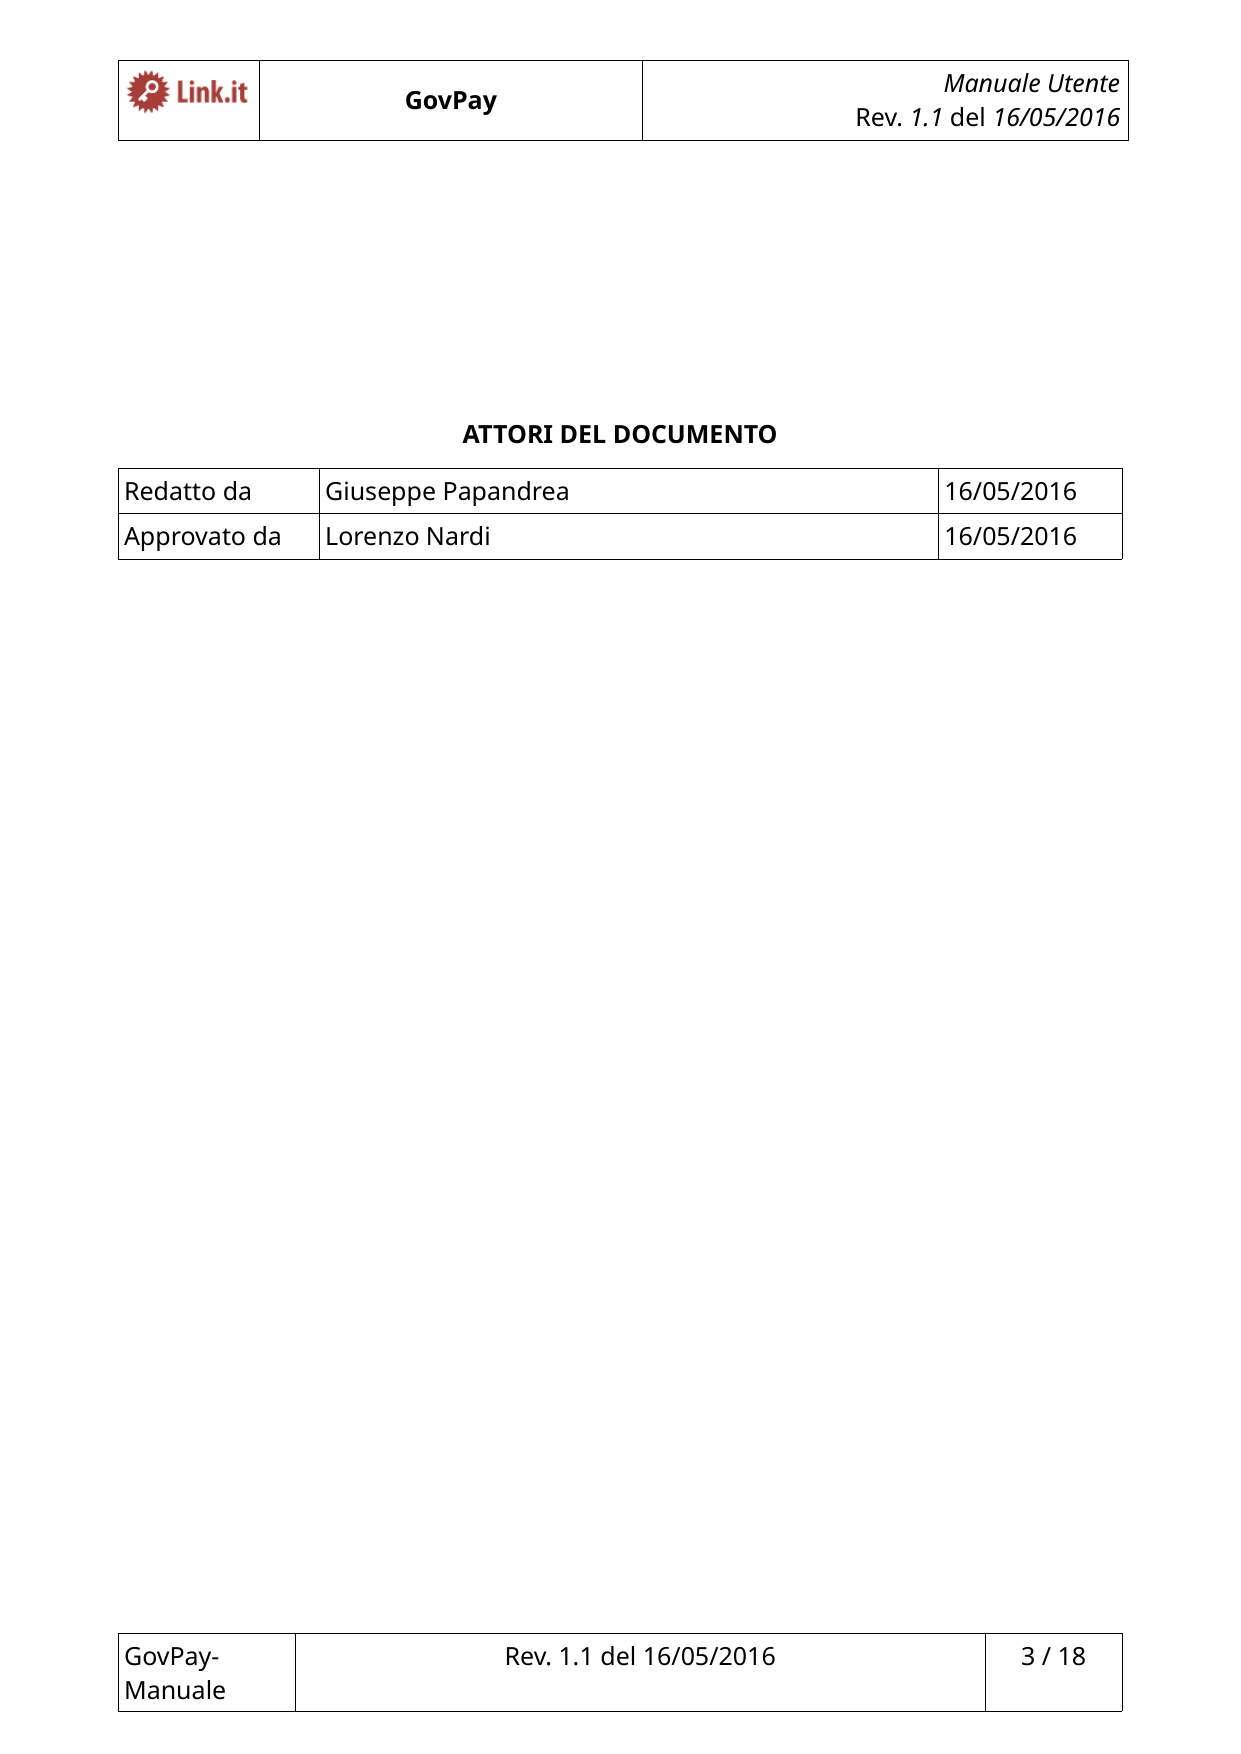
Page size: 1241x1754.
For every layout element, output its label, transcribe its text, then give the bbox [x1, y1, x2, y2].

table_header Giuseppe Papandrea [320, 469, 938, 513]
text ATTORI DEL DOCUMENTO [118, 416, 1122, 450]
table_cell Lorenzo Nardi [320, 514, 938, 559]
table_cell Approvato da [119, 514, 319, 559]
table_header Redatto da [119, 469, 319, 513]
picture [123, 65, 254, 119]
table_cell 16/05/2016 [939, 514, 1122, 559]
table_header 16/05/2016 [939, 469, 1122, 513]
